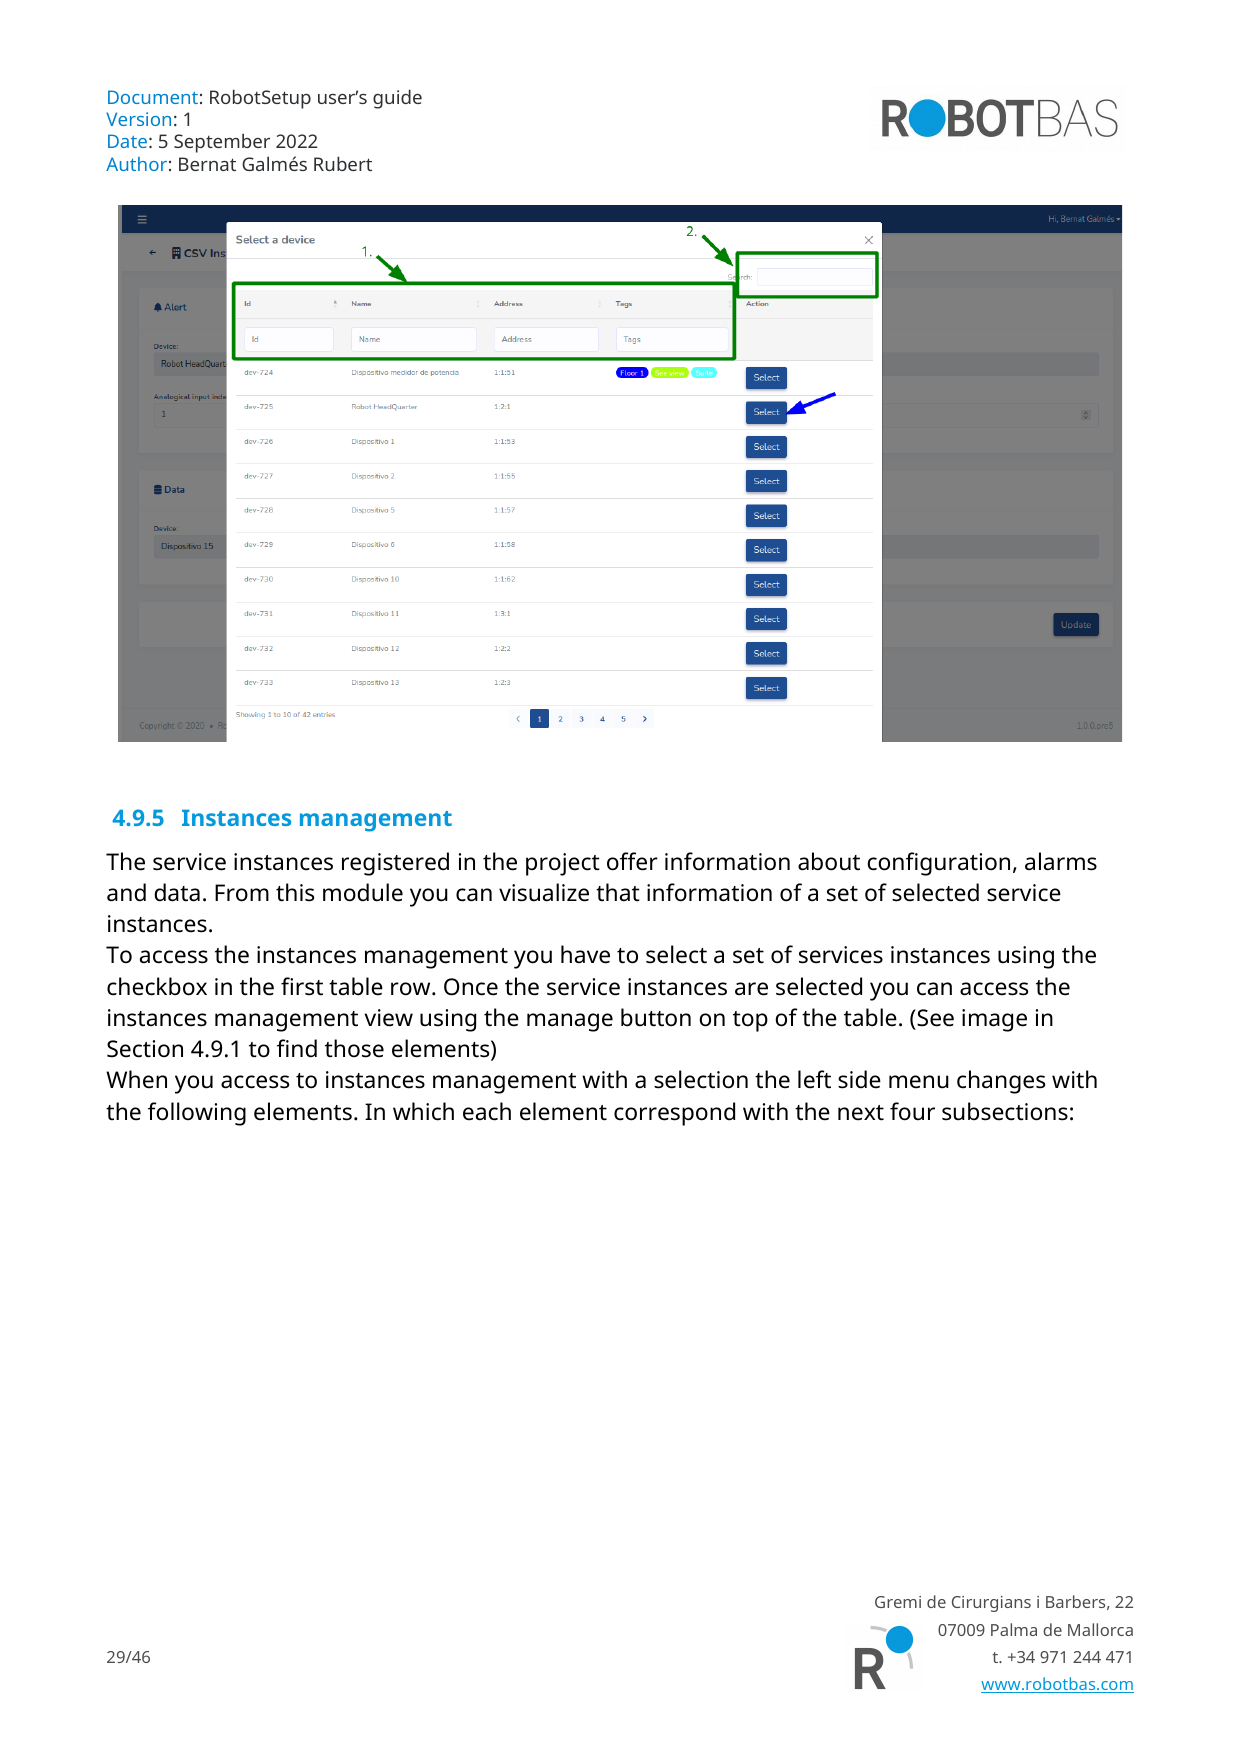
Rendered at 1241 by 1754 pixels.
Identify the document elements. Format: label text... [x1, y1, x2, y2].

picture [844, 1623, 923, 1692]
picture [118, 205, 1123, 742]
picture [869, 86, 1125, 153]
subtitle Instances management [106, 802, 1134, 833]
text To access the instances management you have to select a set of services instances using the checkbox in the first table row. Once the service instances are selected you can access the instances management view using the manage button on top of the table. (See image in Section 4.9.1 to find those elements) [106, 939, 1134, 1064]
text When you access to instances management with a selection the left side menu changes with the following elements. In which each element correspond with the next four subsections: [106, 1064, 1134, 1127]
text The service instances registered in the project offer information about configuration, alarms and data. From this module you can visualize that information of a set of selected service instances. [106, 846, 1134, 939]
